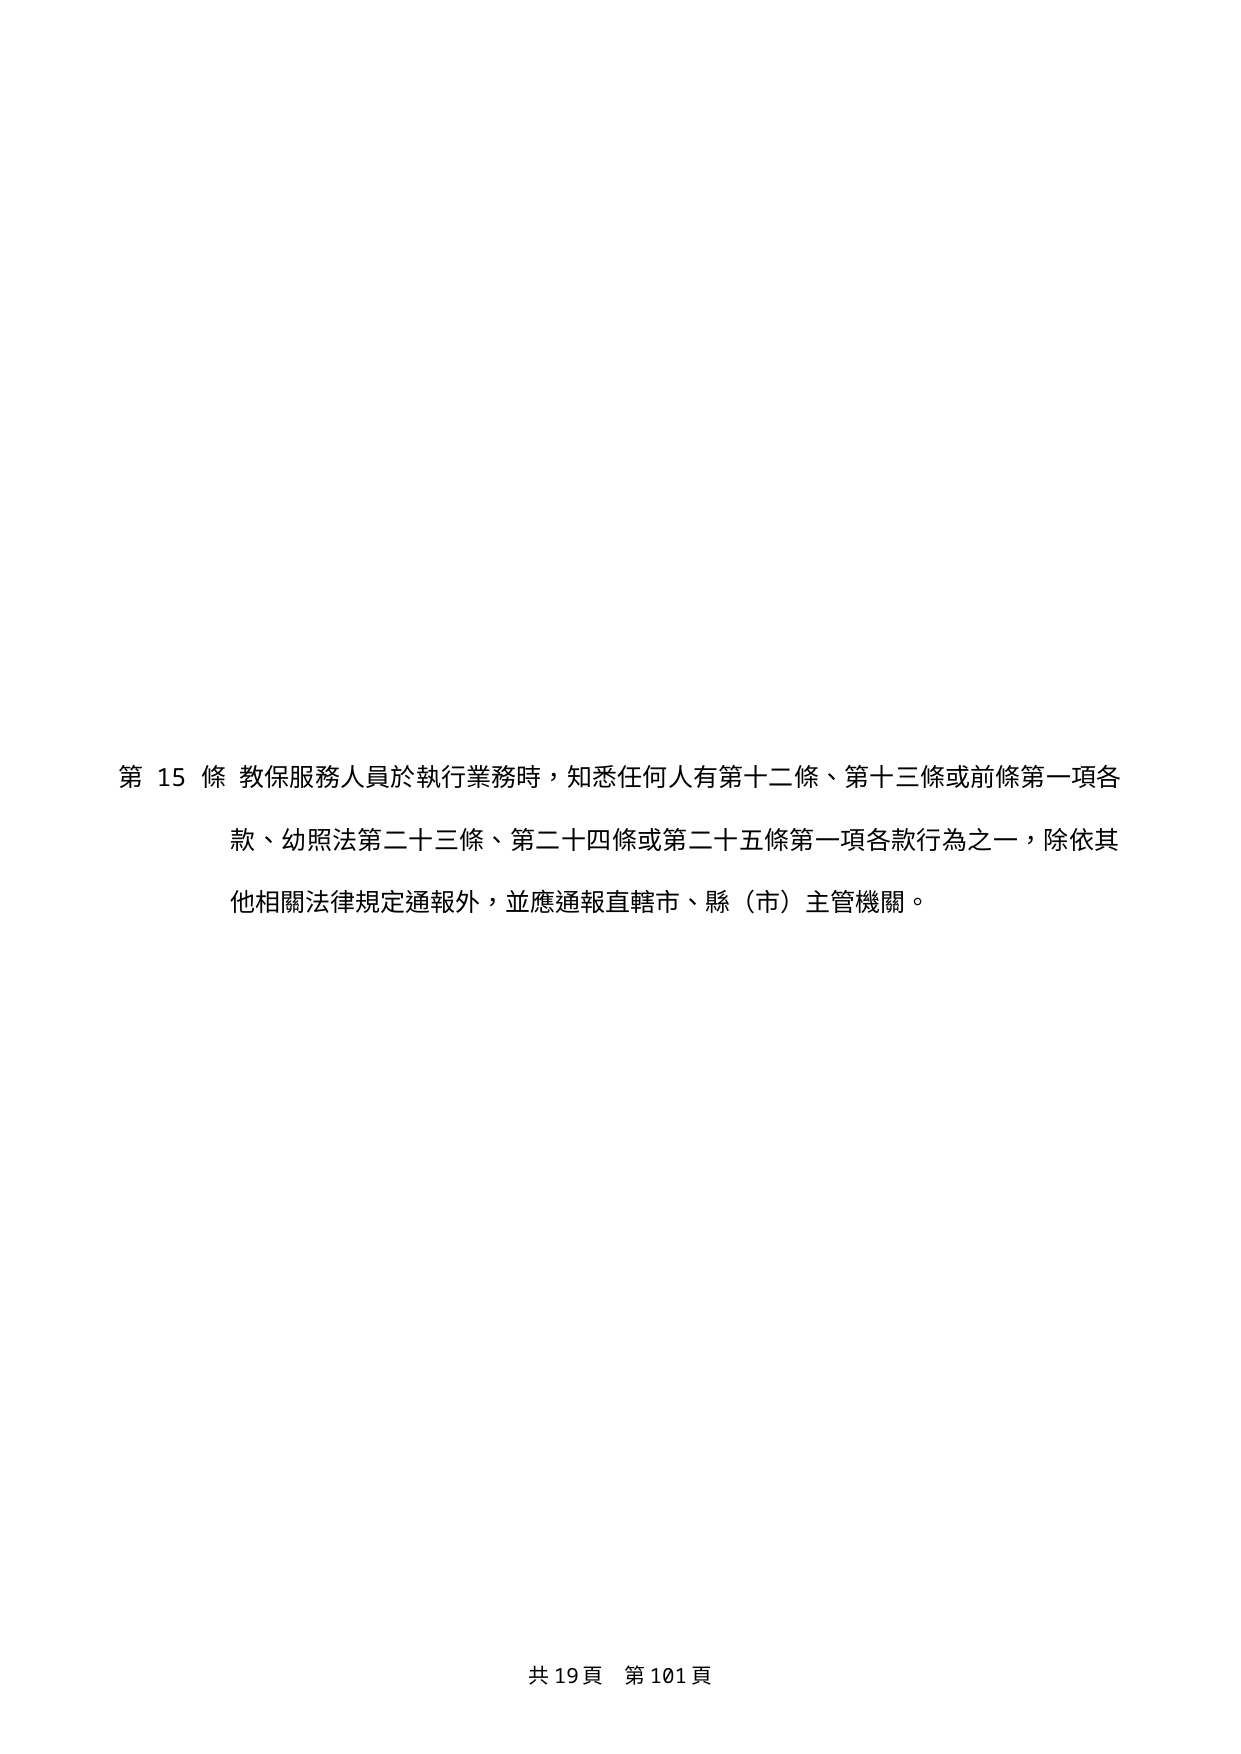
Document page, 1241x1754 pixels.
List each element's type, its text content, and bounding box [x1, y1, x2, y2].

text 第 15 條 教保服務人員於執行業務時，知悉任何人有第十二條、第十三條或前條第一項各款、幼照法第二十三條、第二十四條或第二十五條第一項各款行為之一，除依其他相關法律規定通報外，並應通報直轄市、縣（市）主管機關。 [118, 734, 1122, 922]
